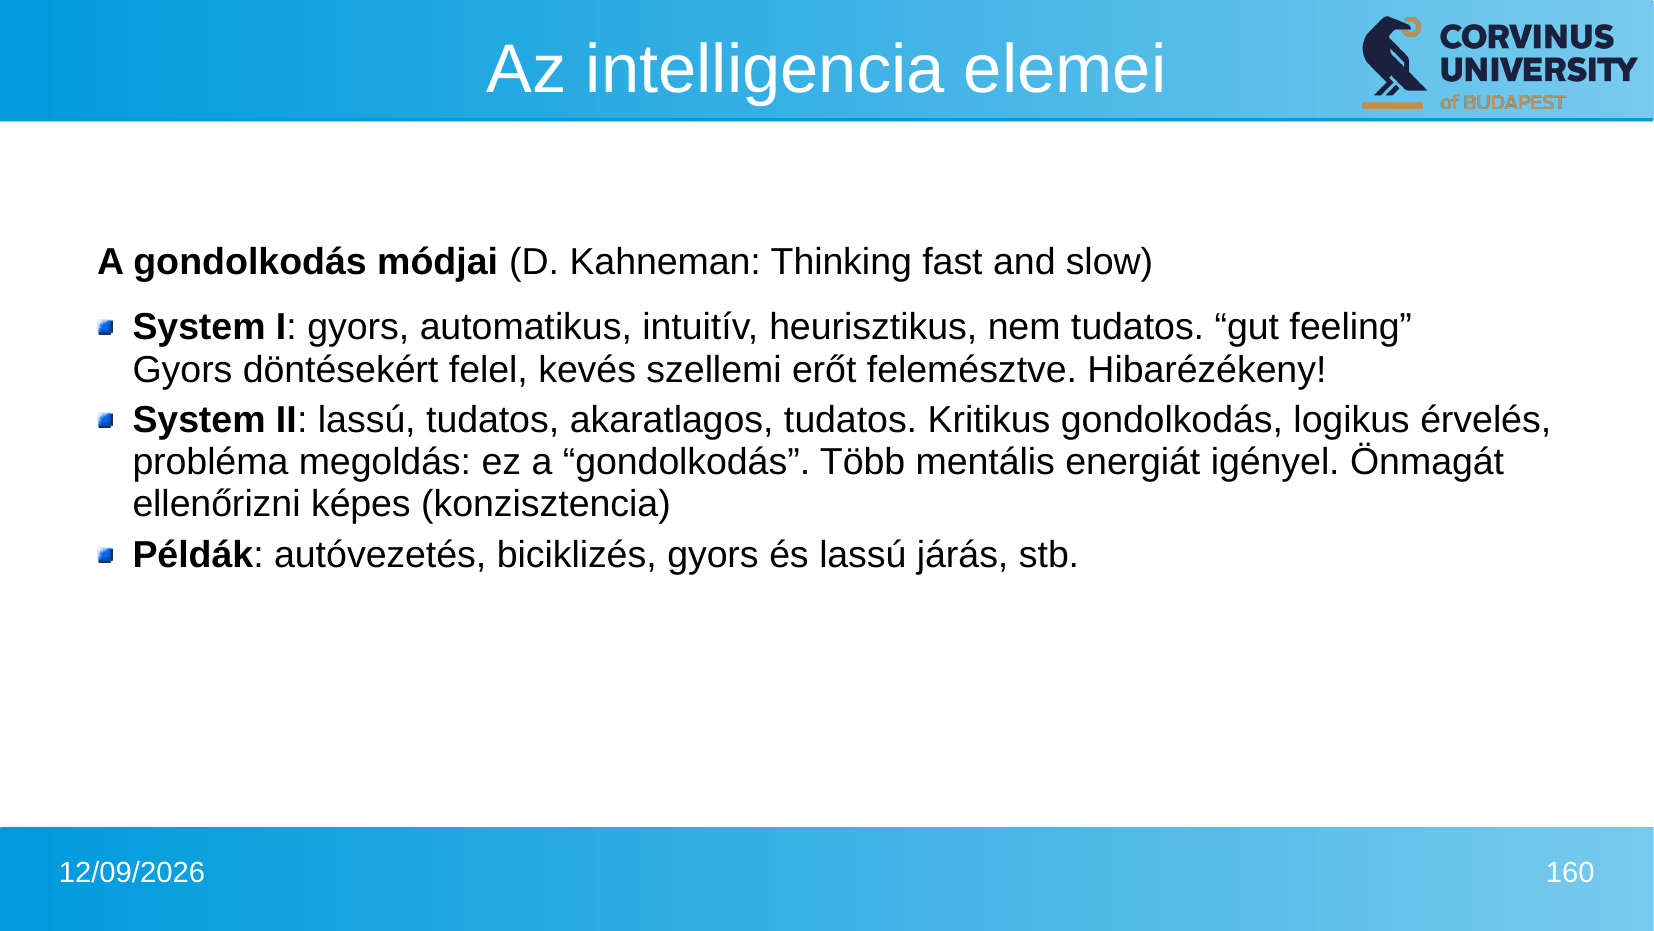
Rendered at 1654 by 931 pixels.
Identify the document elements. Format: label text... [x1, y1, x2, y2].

picture [1362, 16, 1638, 109]
text_box A gondolkodás módjai (D. Kahneman: Thinking fast and slow) System I: gyors, automatikus, intuitív, heurisztikus, nem tudatos. “gut feeling” Gyors döntésekért felel, kevés szellemi erőt felemésztve. Hibarézékeny! System II: lassú, tudatos, akaratlagos, tudatos. Kritikus gondolkodás, logikus érvelés, probléma megoldás: ez a “gondolkodás”. Több mentális energiát igényel. Önmagát ellenőrizni képes (konzisztencia) Példák: autóvezetés, biciklizés, gyors és lassú járás, stb. [82, 232, 1578, 604]
title Az intelligencia elemei [59, 29, 1362, 108]
